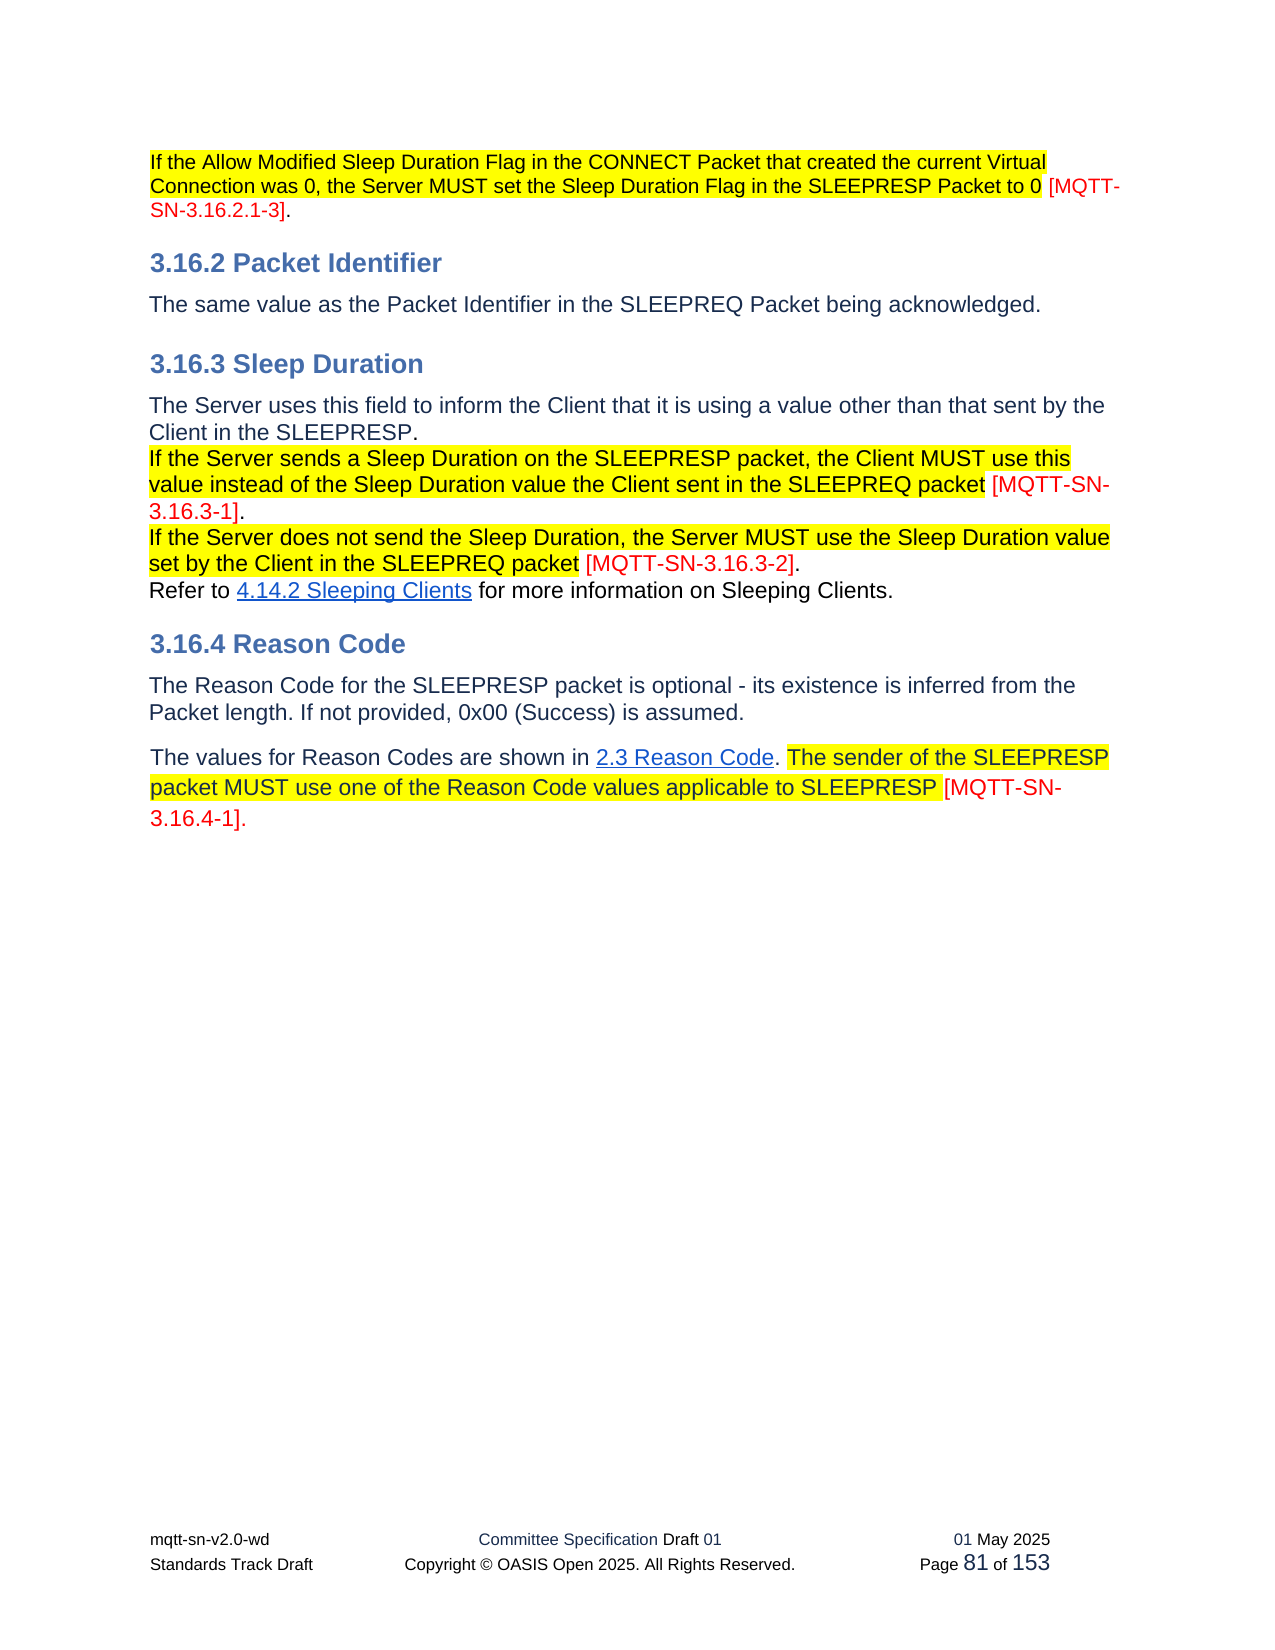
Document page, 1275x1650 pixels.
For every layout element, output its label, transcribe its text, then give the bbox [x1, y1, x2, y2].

text If the Allow Modified Sleep Duration Flag in the CONNECT Packet that created the current Virtual Connection was 0, the Server MUST set the Sleep Duration Flag in the SLEEPRESP Packet to 0 [MQTT-SN-3.16.2.1-3]. [150, 150, 1124, 222]
subtitle 3.16.2 Packet Identifier [150, 247, 1124, 278]
subtitle 3.16.3 Sleep Duration [150, 348, 1124, 380]
text The Reason Code for the SLEEPRESP packet is optional - its existence is inferred from the Packet length. If not provided, 0x00 (Success) is assumed. [148, 672, 1124, 725]
text If the Server sends a Sleep Duration on the SLEEPRESP packet, the Client MUST use this value instead of the Sleep Duration value the Client sent in the SLEEPREQ packet [MQTT-SN-3.16.3-1]. [148, 445, 1124, 524]
text The Server uses this field to inform the Client that it is using a value other than that sent by the Client in the SLEEPRESP. [148, 392, 1124, 445]
text The values for Reason Codes are shown in 2.3 Reason Code. The sender of the SLEEPRESP packet MUST use one of the Reason Code values applicable to SLEEPRESP [MQTT-SN-3.16.4-1]. [150, 744, 1124, 831]
text The same value as the Packet Identifier in the SLEEPREQ Packet being acknowledged. [148, 291, 1124, 317]
subtitle 3.16.4 Reason Code [150, 628, 1124, 659]
text Refer to 4.14.2 Sleeping Clients for more information on Sleeping Clients. [148, 577, 1124, 603]
text If the Server does not send the Sleep Duration, the Server MUST use the Sleep Duration value set by the Client in the SLEEPREQ packet [MQTT-SN-3.16.3-2]. [148, 524, 1124, 577]
